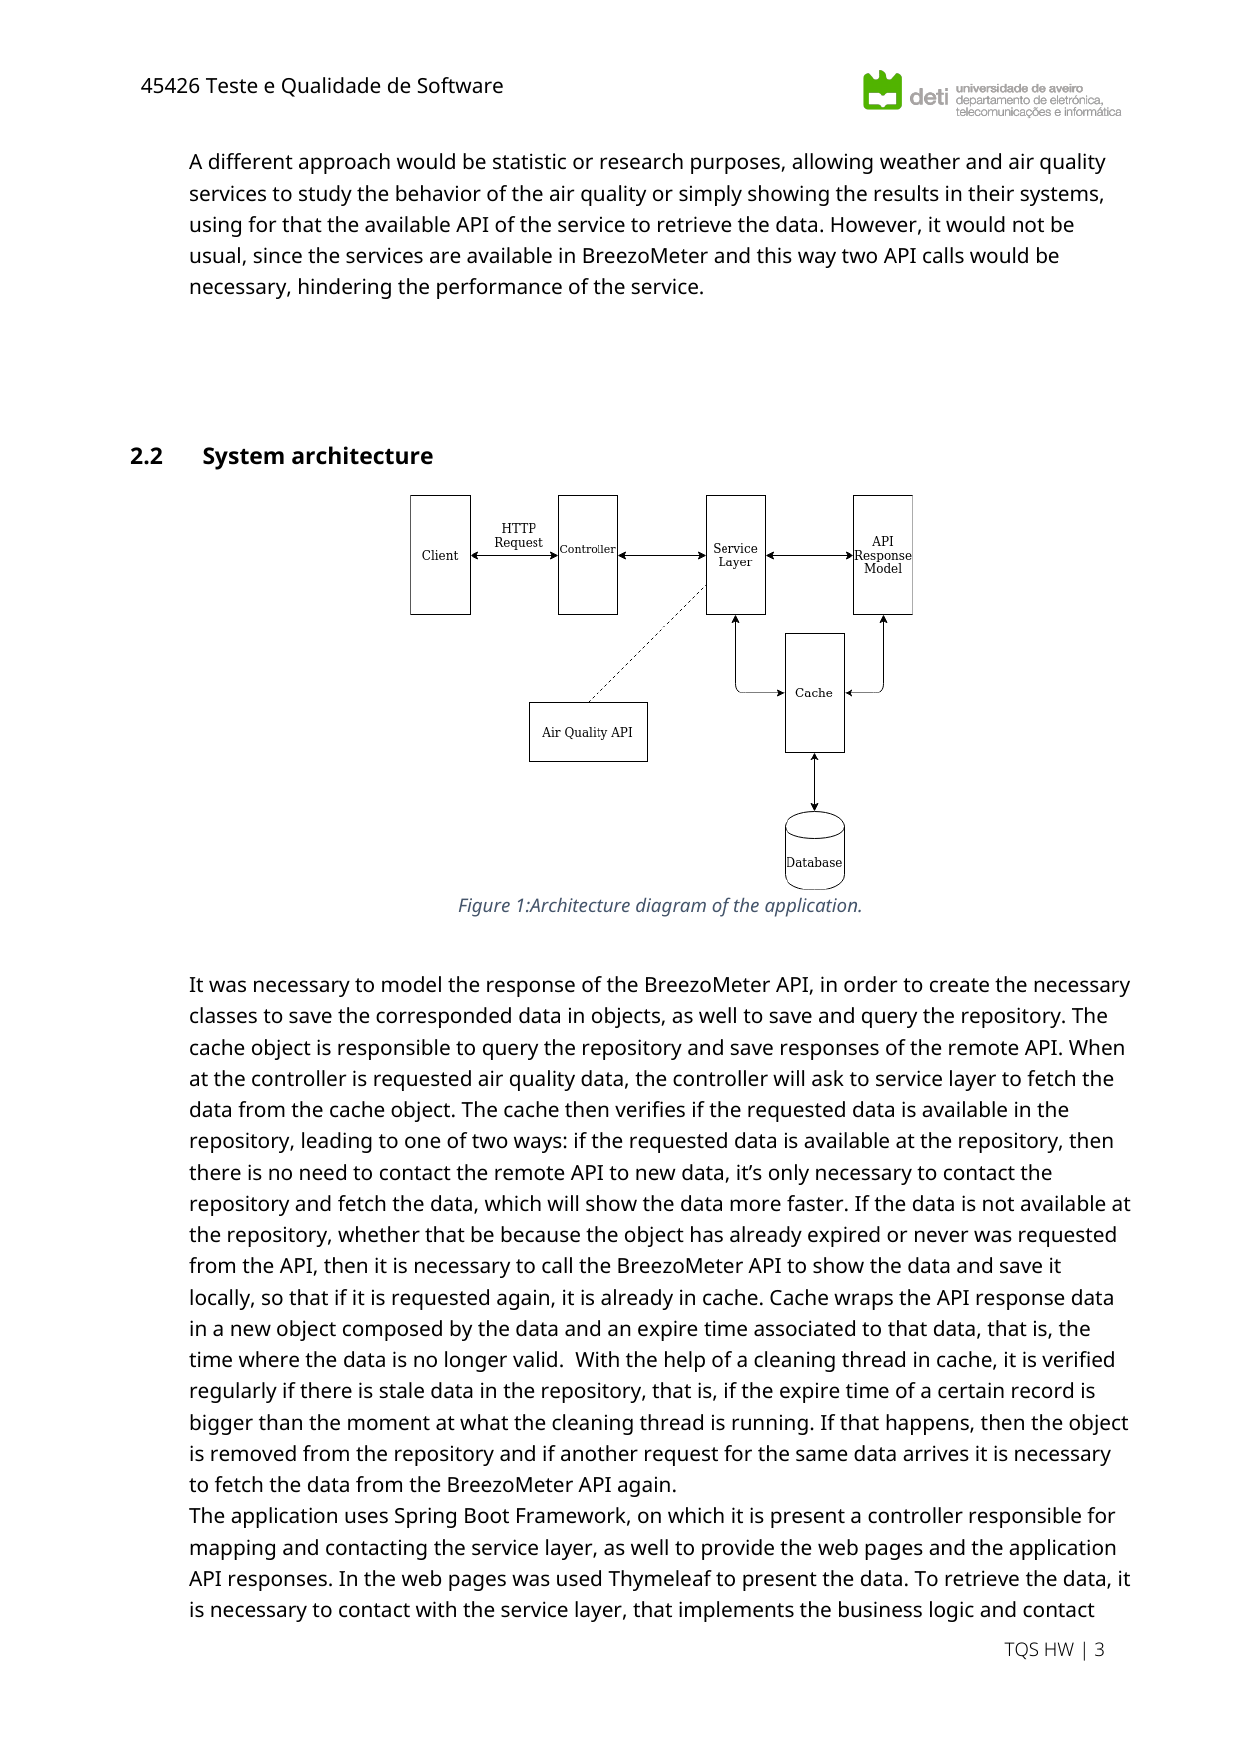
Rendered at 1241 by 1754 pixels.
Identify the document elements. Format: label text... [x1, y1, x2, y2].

text The application uses Spring Boot Framework, on which it is present a controller responsible for mapping and contacting the service layer, as well to provide the web pages and the application API responses. In the web pages was used Thymeleaf to present the data. To retrieve the data, it is necessary to contact with the service layer, that implements the business logic and contact [189, 1501, 1134, 1624]
subtitle System architecture [130, 441, 1075, 471]
picture [410, 495, 913, 890]
picture [863, 70, 1122, 119]
text It was necessary to model the response of the BreezoMeter API, in order to create the necessary classes to save the corresponded data in objects, as well to save and query the repository. The cache object is responsible to query the repository and save responses of the remote API. When at the controller is requested air quality data, the controller will ask to service layer to fetch the data from the cache object. The cache then verifies if the requested data is available in the repository, leading to one of two ways: if the requested data is available at the repository, then there is no need to contact the remote API to new data, it’s only necessary to contact the repository and fetch the data, which will show the data more faster. If the data is not available at the repository, whether that be because the object has already expired or never was requested from the API, then it is necessary to call the BreezoMeter API to show the data and save it locally, so that if it is requested again, it is already in cache. Cache wraps the API response data in a new object composed by the data and an expire time associated to that data, that is, the time where the data is no longer valid. With the help of a cleaning thread in cache, it is verified regularly if there is stale data in the repository, that is, if the expire time of a certain record is bigger than the moment at what the cleaning thread is running. If that happens, then the object is removed from the repository and if another request for the same data arrives it is necessary to fetch the data from the BreezoMeter API again. [189, 970, 1134, 1499]
text A different approach would be statistic or research purposes, allowing weather and air quality services to study the behavior of the air quality or simply showing the results in their systems, using for that the available API of the service to retrieve the data. However, it would not be usual, since the services are available in BreezoMeter and this way two API calls would be necessary, hindering the performance of the service. [189, 147, 1134, 301]
text Figure 1:Architecture diagram of the application. [189, 893, 1134, 918]
